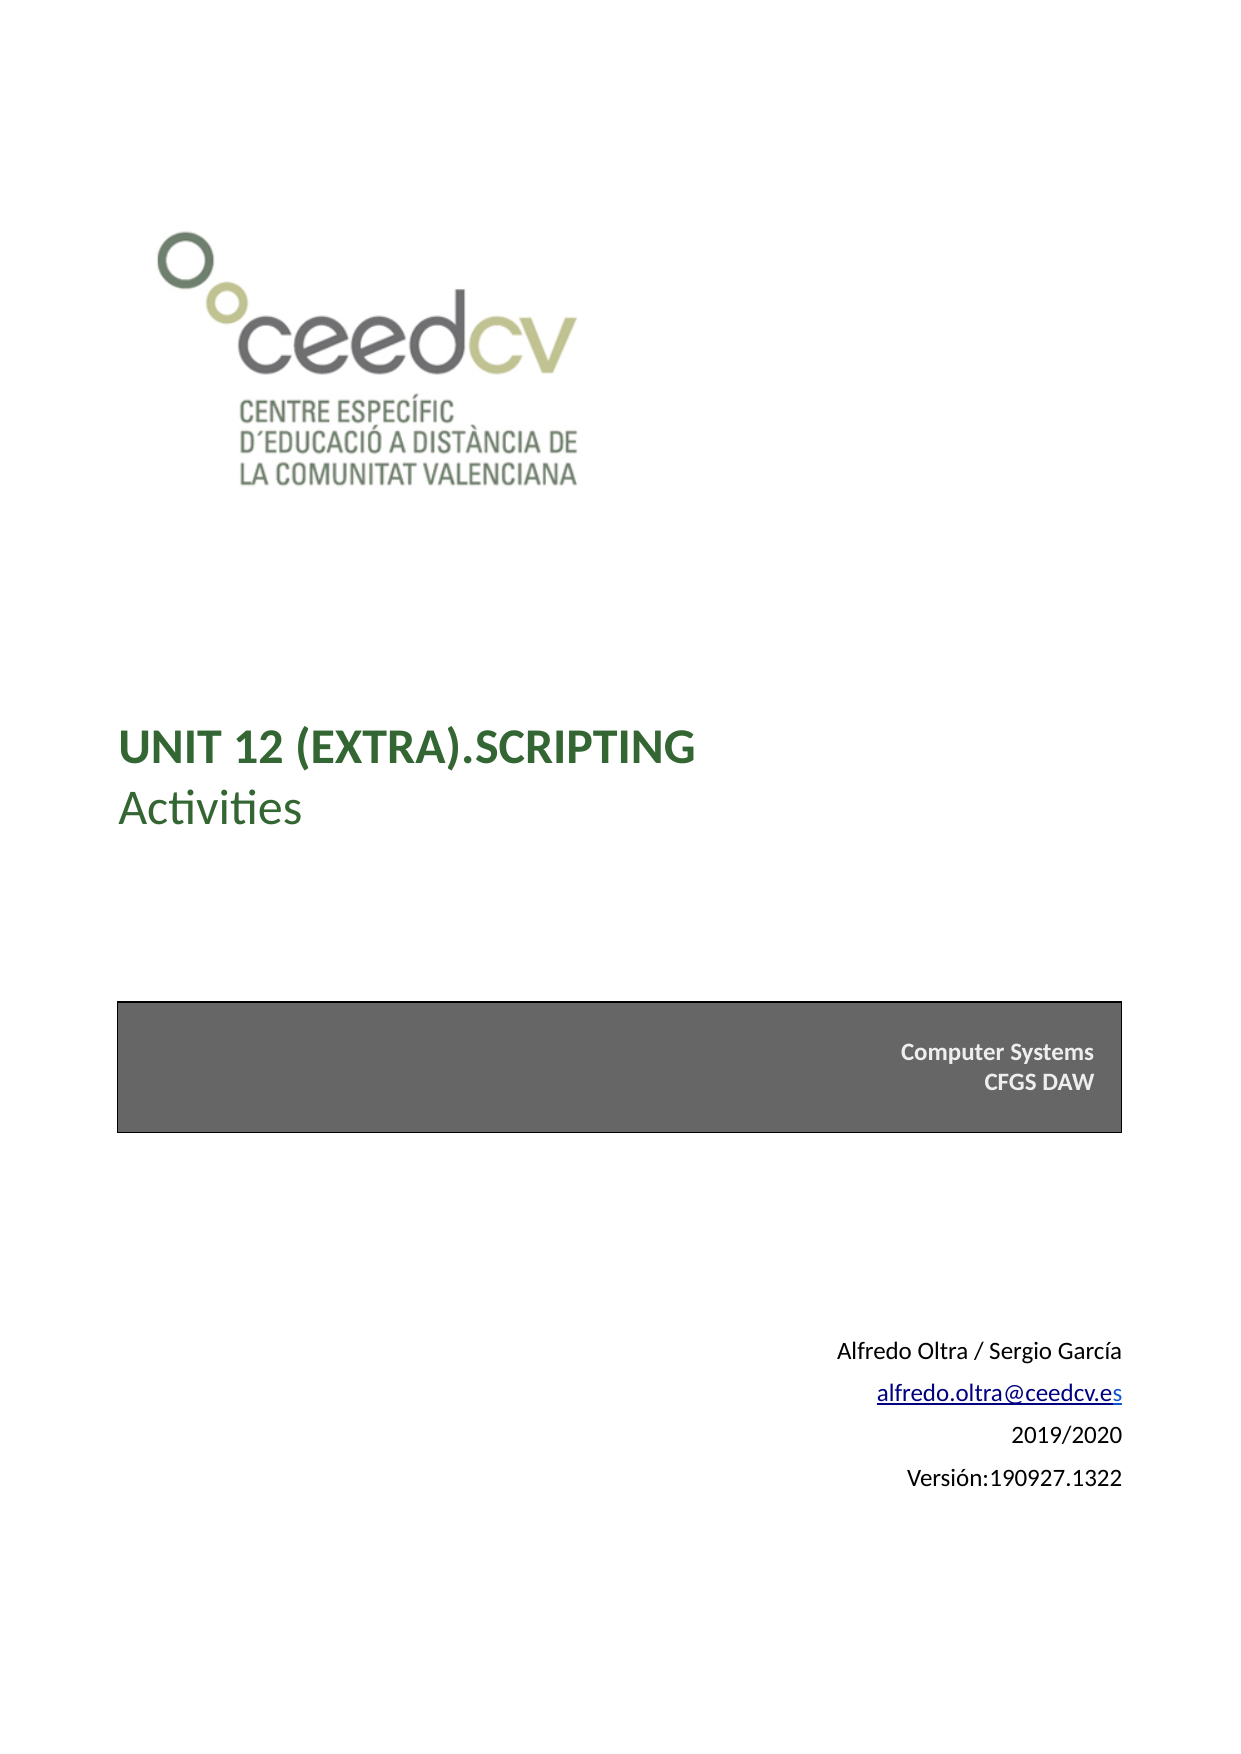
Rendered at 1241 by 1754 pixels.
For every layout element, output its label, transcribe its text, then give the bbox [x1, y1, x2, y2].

text alfredo.oltra@ceedcv.es [231, 1377, 1122, 1408]
text 2019/2020 [118, 1420, 1122, 1450]
picture [118, 204, 681, 514]
text Activities [118, 776, 1122, 837]
text UNIT 12 (Extra).Scripting [118, 714, 1122, 776]
text Computer Systems [121, 1036, 1094, 1066]
text CFGS DAW [121, 1066, 1094, 1097]
text Alfredo Oltra / Sergio García [231, 1335, 1122, 1365]
text Versión:190927.1321 [118, 1462, 1122, 1493]
